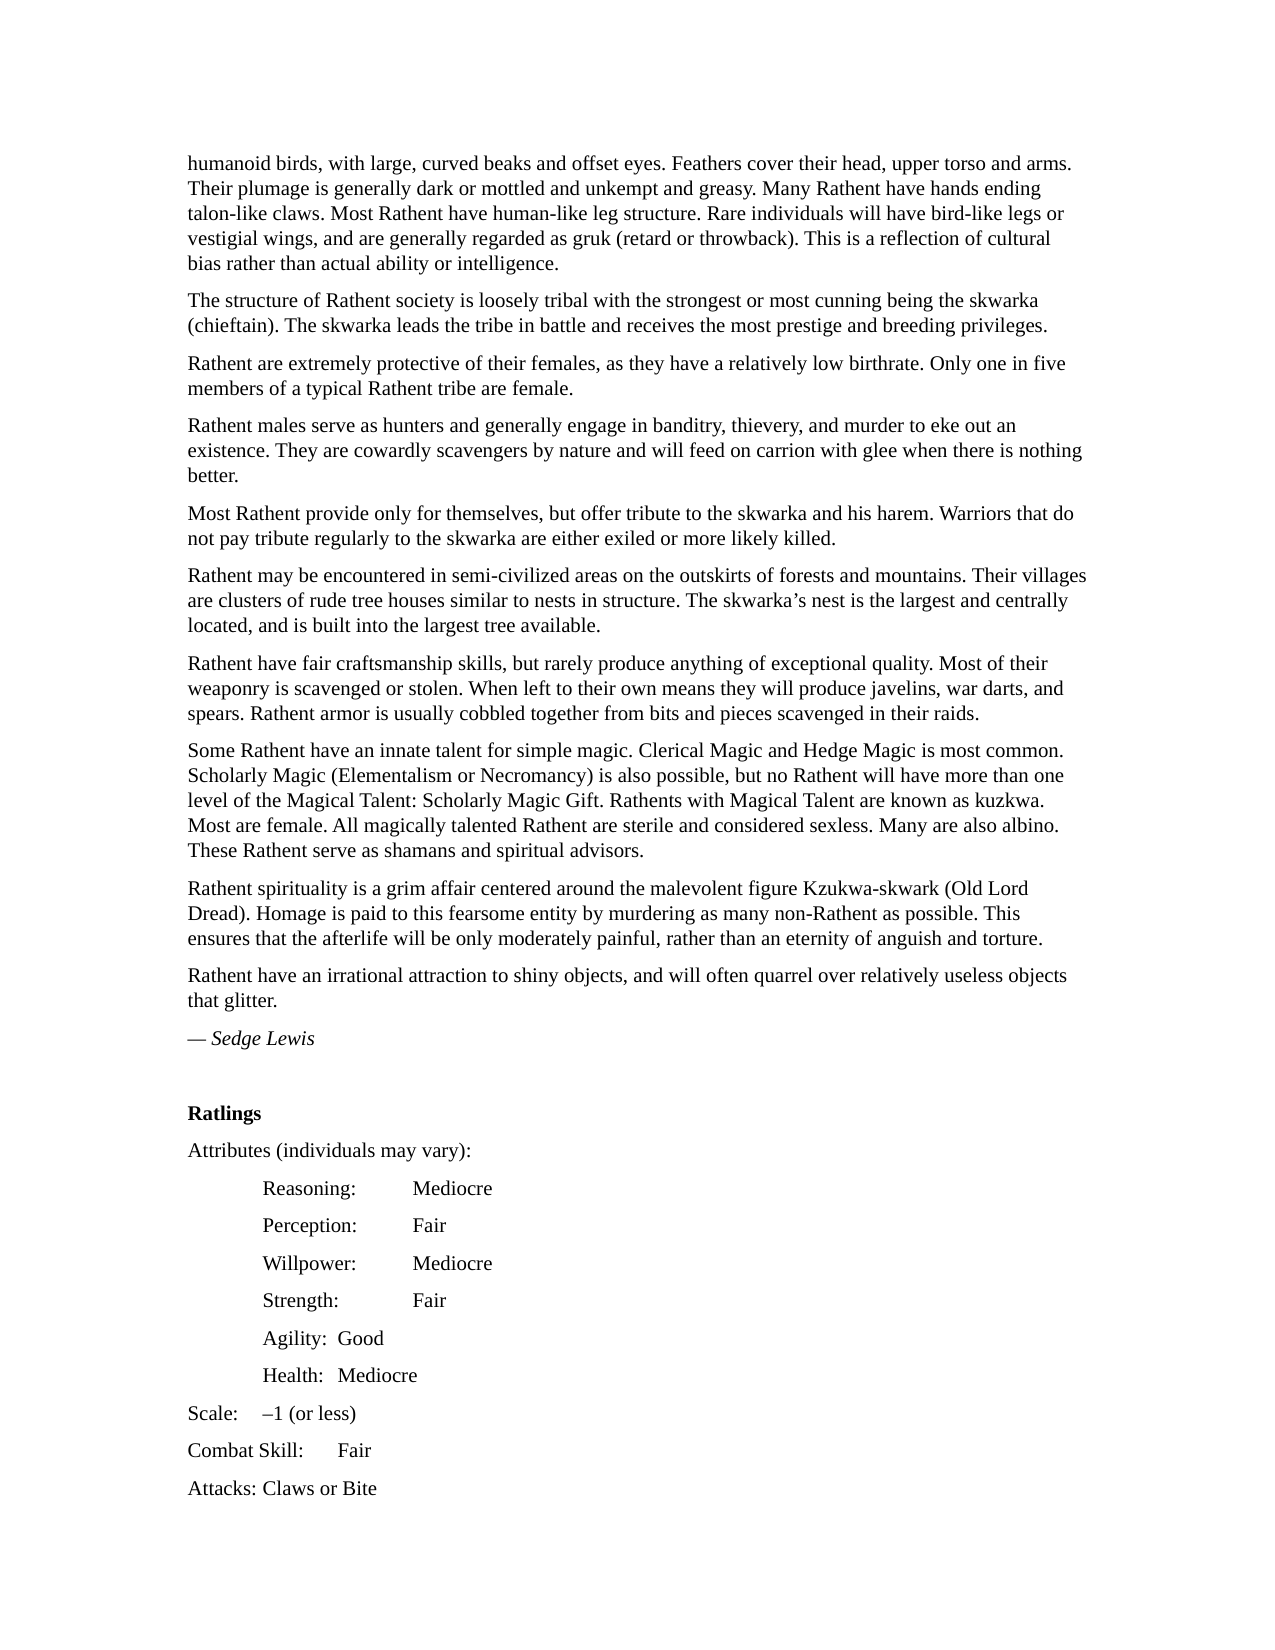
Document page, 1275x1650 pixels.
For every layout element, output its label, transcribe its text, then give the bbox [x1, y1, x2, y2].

text Willpower: Mediocre [187, 1250, 1087, 1275]
text Health: Mediocre [187, 1362, 1087, 1387]
text Reasoning: Mediocre [187, 1175, 1087, 1200]
text Rathent are extremely protective of their females, as they have a relatively low birthrate. Only one in five members of a typical Rathent tribe are female. [187, 350, 1087, 400]
text Attributes (individuals may vary): [187, 1137, 1087, 1162]
text Rathent may be encountered in semi-civilized areas on the outskirts of forests and mountains. Their villages are clusters of rude tree houses similar to nests in structure. The skwarka’s nest is the largest and centrally located, and is built into the largest tree available. [187, 562, 1087, 637]
text humanoid birds, with large, curved beaks and offset eyes. Feathers cover their head, upper torso and arms. Their plumage is generally dark or mottled and unkempt and greasy. Many Rathent have hands ending talon-like claws. Most Rathent have human-like leg structure. Rare individuals will have bird-like legs or vestigial wings, and are generally regarded as gruk (retard or throwback). This is a reflection of cultural bias rather than actual ability or intelligence. [187, 150, 1087, 275]
text Most Rathent provide only for themselves, but offer tribute to the skwarka and his harem. Warriors that do not pay tribute regularly to the skwarka are either exiled or more likely killed. [187, 500, 1087, 550]
text Ratlings [187, 1100, 1087, 1125]
text Strength: Fair [187, 1287, 1087, 1312]
text The structure of Rathent society is loosely tribal with the strongest or most cunning being the skwarka (chieftain). The skwarka leads the tribe in battle and receives the most prestige and breeding privileges. [187, 287, 1087, 337]
text Rathent have an irrational attraction to shiny objects, and will often quarrel over relatively useless objects that glitter. [187, 962, 1087, 1012]
text Perception: Fair [187, 1212, 1087, 1237]
text Attacks: Claws or Bite [187, 1475, 1087, 1500]
text Scale: –1 (or less) [187, 1400, 1087, 1425]
text Rathent spirituality is a grim affair centered around the malevolent figure Kzukwa-skwark (Old Lord Dread). Homage is paid to this fearsome entity by murdering as many non-Rathent as possible. This ensures that the afterlife will be only moderately painful, rather than an eternity of anguish and torture. [187, 875, 1087, 950]
text Rathent have fair craftsmanship skills, but rarely produce anything of exceptional quality. Most of their weaponry is scavenged or stolen. When left to their own means they will produce javelins, war darts, and spears. Rathent armor is usually cobbled together from bits and pieces scavenged in their raids. [187, 650, 1087, 725]
text Rathent males serve as hunters and generally engage in banditry, thievery, and murder to eke out an existence. They are cowardly scavengers by nature and will feed on carrion with glee when there is nothing better. [187, 412, 1087, 487]
text Some Rathent have an innate talent for simple magic. Clerical Magic and Hedge Magic is most common. Scholarly Magic (Elementalism or Necromancy) is also possible, but no Rathent will have more than one level of the Magical Talent: Scholarly Magic Gift. Rathents with Magical Talent are known as kuzkwa. Most are female. All magically talented Rathent are sterile and considered sexless. Many are also albino. These Rathent serve as shamans and spiritual advisors. [187, 737, 1087, 862]
text Agility: Good [187, 1325, 1087, 1350]
text — Sedge Lewis [187, 1025, 1087, 1050]
text Combat Skill: Fair [187, 1437, 1087, 1462]
